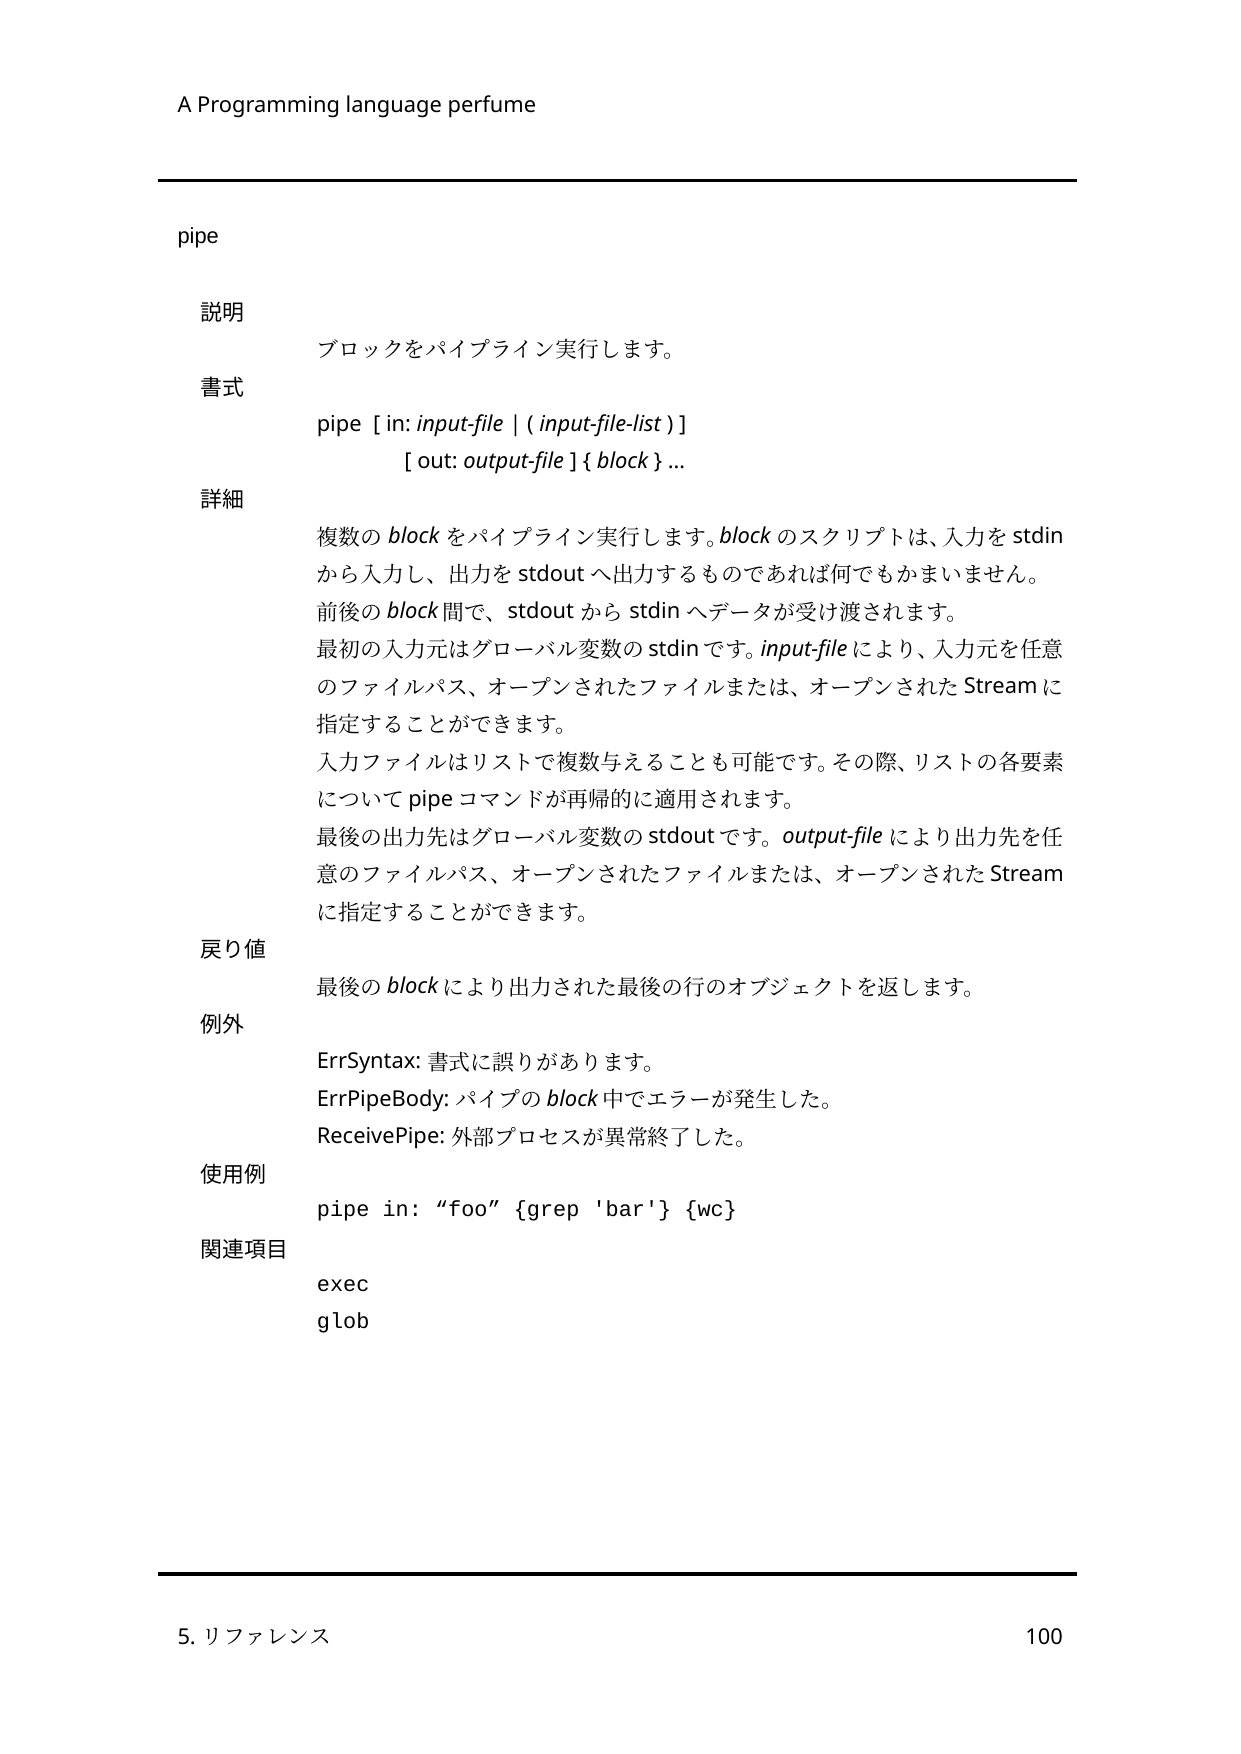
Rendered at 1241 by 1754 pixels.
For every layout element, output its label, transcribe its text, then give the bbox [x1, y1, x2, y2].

table_cell pipe in: “foo” {grep 'bar'} {wc} [317, 1154, 1063, 1229]
table_cell 戻り値 [200, 929, 317, 1004]
subtitle pipe [177, 217, 1063, 254]
table_cell 書式 [200, 367, 317, 479]
table_cell ErrSyntax: 書式に誤りがあります。 ErrPipeBody: パイプのblock中でエラーが発生した。 ReceivePipe: 外部プロセスが異常終了した。 [317, 1004, 1063, 1154]
table_cell pipe [ in: input-file | ( input-file-list ) ] [ out: output-file ] { block } … [317, 367, 1063, 479]
table_cell 使用例 [200, 1154, 317, 1229]
table_cell 例外 [200, 1004, 317, 1154]
table_cell exec glob [317, 1229, 1063, 1354]
table_cell 関連項目 [200, 1229, 317, 1354]
table_header ブロックをパイプライン実行します。 [317, 292, 1063, 367]
table_cell 複数の block をパイプライン実行します。block のスクリプトは、入力をstdinから入力し、出力をstdout へ出力するものであれば何でもかまいません。 前後のblock間で、stdout から stdin へデータが受け渡されます。 最初の入力元はグローバル変数のstdinです。input-fileにより、入力元を任意のファイルパス、オープンされたファイルまたは、オープンされたStreamに指定することができます。 入力ファイルはリストで複数与えることも可能です。その際、リストの各要素についてpipeコマンドが再帰的に適用されます。 最後の出力先はグローバル変数のstdoutです。output-file により出力先を任意のファイルパス、オープンされたファイルまたは、オープンされたStreamに指定することができます。 [317, 479, 1063, 929]
table_cell 詳細 [200, 479, 317, 929]
table_header 説明 [200, 292, 317, 367]
table_cell 最後のblockにより出力された最後の行のオブジェクトを返します。 [317, 929, 1063, 1004]
